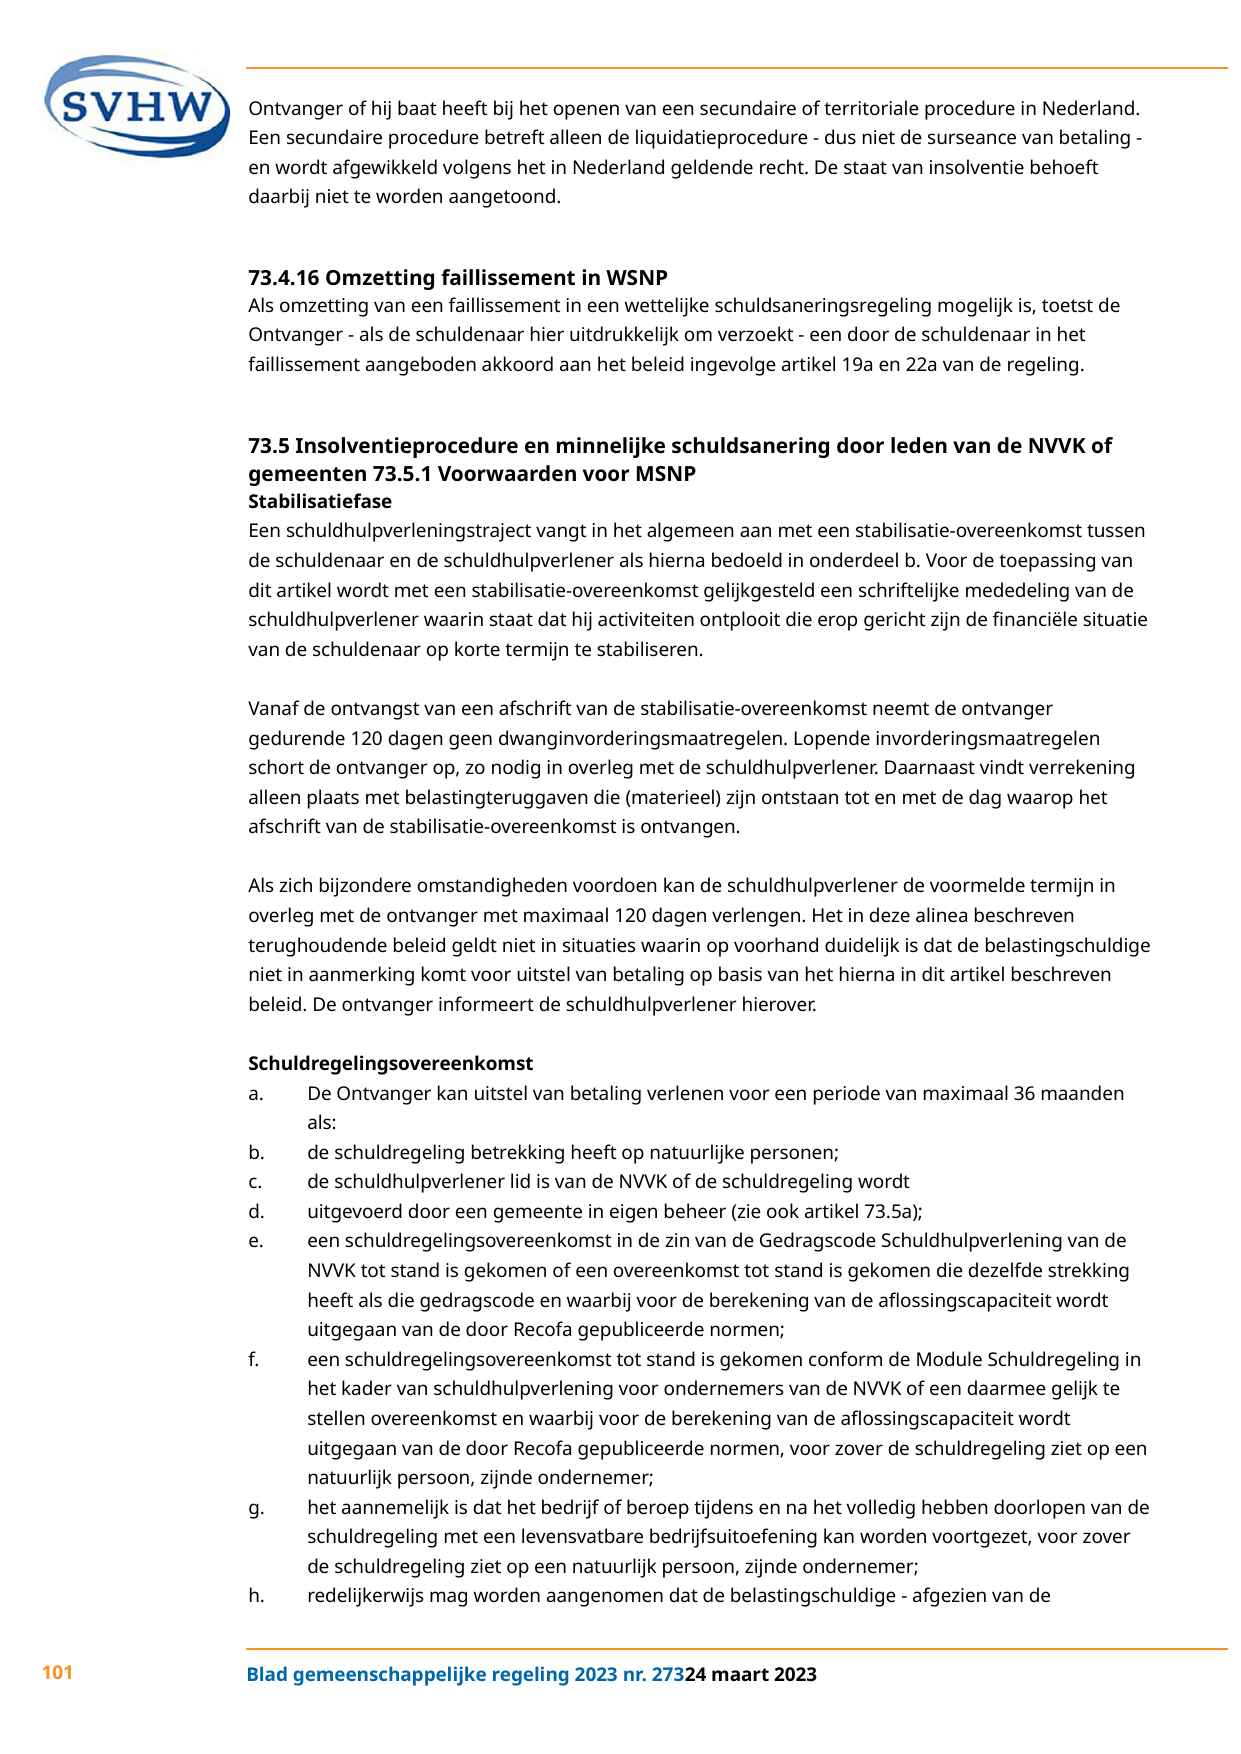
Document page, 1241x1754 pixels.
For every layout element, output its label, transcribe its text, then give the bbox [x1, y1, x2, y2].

list een schuldregelingsovereenkomst tot stand is gekomen conform de Module Schuldregeling in het kader van schuldhulpverlening voor ondernemers van de NVVK of een daarmee gelijk te stellen overeenkomst en waarbij voor de berekening van de aflossingscapaciteit wordt uitgegaan van de door Recofa gepubliceerde normen, voor zover de schuldregeling ziet op een natuurlijk persoon, zijnde ondernemer; [248, 1346, 1152, 1490]
text 73.5 Insolventieprocedure en minnelijke schuldsanering door leden van de NVVK of gemeenten 73.5.1 Voorwaarden voor MSNP [248, 431, 1152, 488]
list uitgevoerd door een gemeente in eigen beheer (zie ook artikel 73.5a); [248, 1198, 1152, 1224]
text Stabilisatiefase [248, 488, 1152, 514]
list het aannemelijk is dat het bedrijf of beroep tijdens en na het volledig hebben doorlopen van de schuldregeling met een levensvatbare bedrijfsuitoefening kan worden voortgezet, voor zover de schuldregeling ziet op een natuurlijk persoon, zijnde ondernemer; [248, 1494, 1152, 1579]
text Ontvanger of hij baat heeft bij het openen van een secundaire of territoriale procedure in Nederland. Een secundaire procedure betreft alleen de liquidatieprocedure - dus niet de surseance van betaling - en wordt afgewikkeld volgens het in Nederland geldende recht. De staat van insolventie behoeft daarbij niet te worden aangetoond. [248, 95, 1152, 209]
text 73.4.16 Omzetting faillissement in WSNP [248, 263, 1152, 292]
text Als omzetting van een faillissement in een wettelijke schuldsaneringsregeling mogelijk is, toetst de Ontvanger - als de schuldenaar hier uitdrukkelijk om verzoekt - een door de schuldenaar in het faillissement aangeboden akkoord aan het beleid ingevolge artikel 19a en 22a van de regeling. [248, 292, 1152, 377]
list De Ontvanger kan uitstel van betaling verlenen voor een periode van maximaal 36 maanden als: [248, 1080, 1152, 1135]
text Als zich bijzondere omstandigheden voordoen kan de schuldhulpverlener de voormelde termijn in overleg met de ontvanger met maximaal 120 dagen verlengen. Het in deze alinea beschreven terughoudende beleid geldt niet in situaties waarin op voorhand duidelijk is dat de belastingschuldige niet in aanmerking komt voor uitstel van betaling op basis van het hierna in dit artikel beschreven beleid. De ontvanger informeert de schuldhulpverlener hierover. [248, 873, 1152, 1017]
list de schuldregeling betrekking heeft op natuurlijke personen; [248, 1139, 1152, 1164]
list redelijkerwijs mag worden aangenomen dat de belastingschuldige - afgezien van de [248, 1583, 1152, 1608]
text Schuldregelingsovereenkomst [248, 1050, 1152, 1076]
text Vanaf de ontvangst van een afschrift van de stabilisatie-overeenkomst neemt de ontvanger gedurende 120 dagen geen dwanginvorderingsmaatregelen. Lopende invorderingsmaatregelen schort de ontvanger op, zo nodig in overleg met de schuldhulpverlener. Daarnaast vindt verrekening alleen plaats met belastingteruggaven die (materieel) zijn ontstaan tot en met de dag waarop het afschrift van de stabilisatie-overeenkomst is ontvangen. [248, 695, 1152, 839]
list een schuldregelingsovereenkomst in de zin van de Gedragscode Schuldhulpverlening van de NVVK tot stand is gekomen of een overeenkomst tot stand is gekomen die dezelfde strekking heeft als die gedragscode en waarbij voor de berekening van de aflossingscapaciteit wordt uitgegaan van de door Recofa gepubliceerde normen; [248, 1228, 1152, 1342]
text Een schuldhulpverleningstraject vangt in het algemeen aan met een stabilisatie-overeenkomst tussen de schuldenaar en de schuldhulpverlener als hierna bedoeld in onderdeel b. Voor de toepassing van dit artikel wordt met een stabilisatie-overeenkomst gelijkgesteld een schriftelijke mededeling van de schuldhulpverlener waarin staat dat hij activiteiten ontplooit die erop gericht zijn de financiële situatie van de schuldenaar op korte termijn te stabiliseren. [248, 518, 1152, 662]
list de schuldhulpverlener lid is van de NVVK of de schuldregeling wordt [248, 1168, 1152, 1194]
picture [41, 47, 231, 172]
